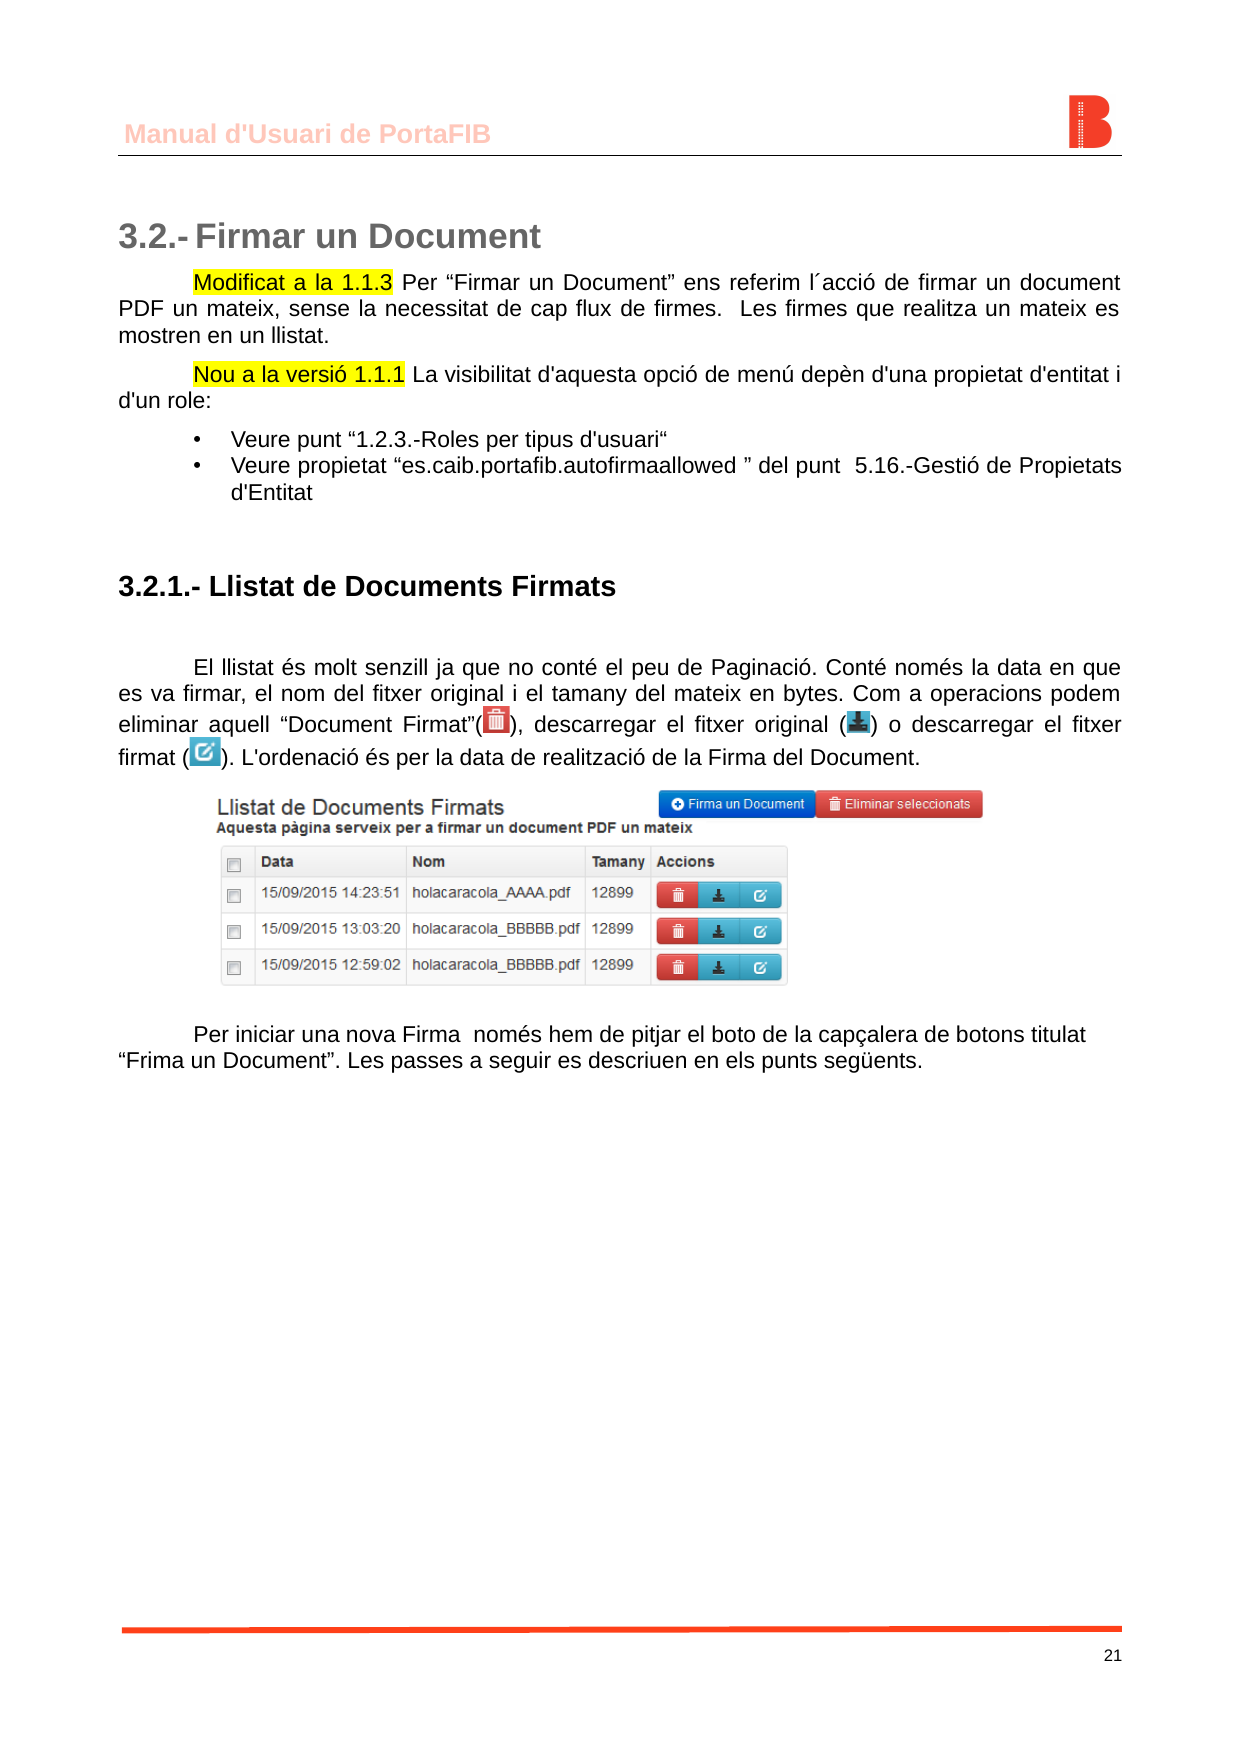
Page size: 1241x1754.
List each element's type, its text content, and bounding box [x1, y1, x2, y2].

picture [1063, 94, 1117, 150]
picture [483, 706, 510, 733]
picture [846, 711, 871, 733]
text Modificat a la 1.1.3 Per “Firmar un Document” ens referim l´acció de firmar un document PDF un mateix, sense la necessitat de cap flux de firmes. Les firmes que realitza un mateix es mostren en un llistat. [118, 269, 1122, 348]
text El llistat és molt senzill ja que no conté el peu de Paginació. Conté només la data en que es va firmar, el nom del fitxer original i el tamany del mateix en bytes. Com a operacions podem eliminar aquell “Document Firmat”(), descarregar el fitxer original () o descarregar el fitxer firmat (). L'ordenació és per la data de realització de la Firma del Document. [118, 653, 1122, 771]
picture [189, 737, 221, 766]
list Veure propietat “es.caib.portafib.autofirmaallowed ” del punt 5.16.-Gestió de Propietats d'Entitat [193, 452, 1122, 505]
picture [207, 783, 989, 1009]
subtitle Firmar un Document [118, 216, 1122, 256]
subtitle Llistat de Documents Firmats [118, 569, 1122, 602]
text Per iniciar una nova Firma només hem de pitjar el boto de la capçalera de botons titulat “Frima un Document”. Les passes a seguir es descriuen en els punts següents. [118, 1021, 1122, 1073]
text Nou a la versió 1.1.1 La visibilitat d'aquesta opció de menú depèn d'una propietat d'entitat i d'un role: [118, 361, 1122, 413]
list Veure punt “1.2.3.-Roles per tipus d'usuari“ [193, 426, 1122, 452]
